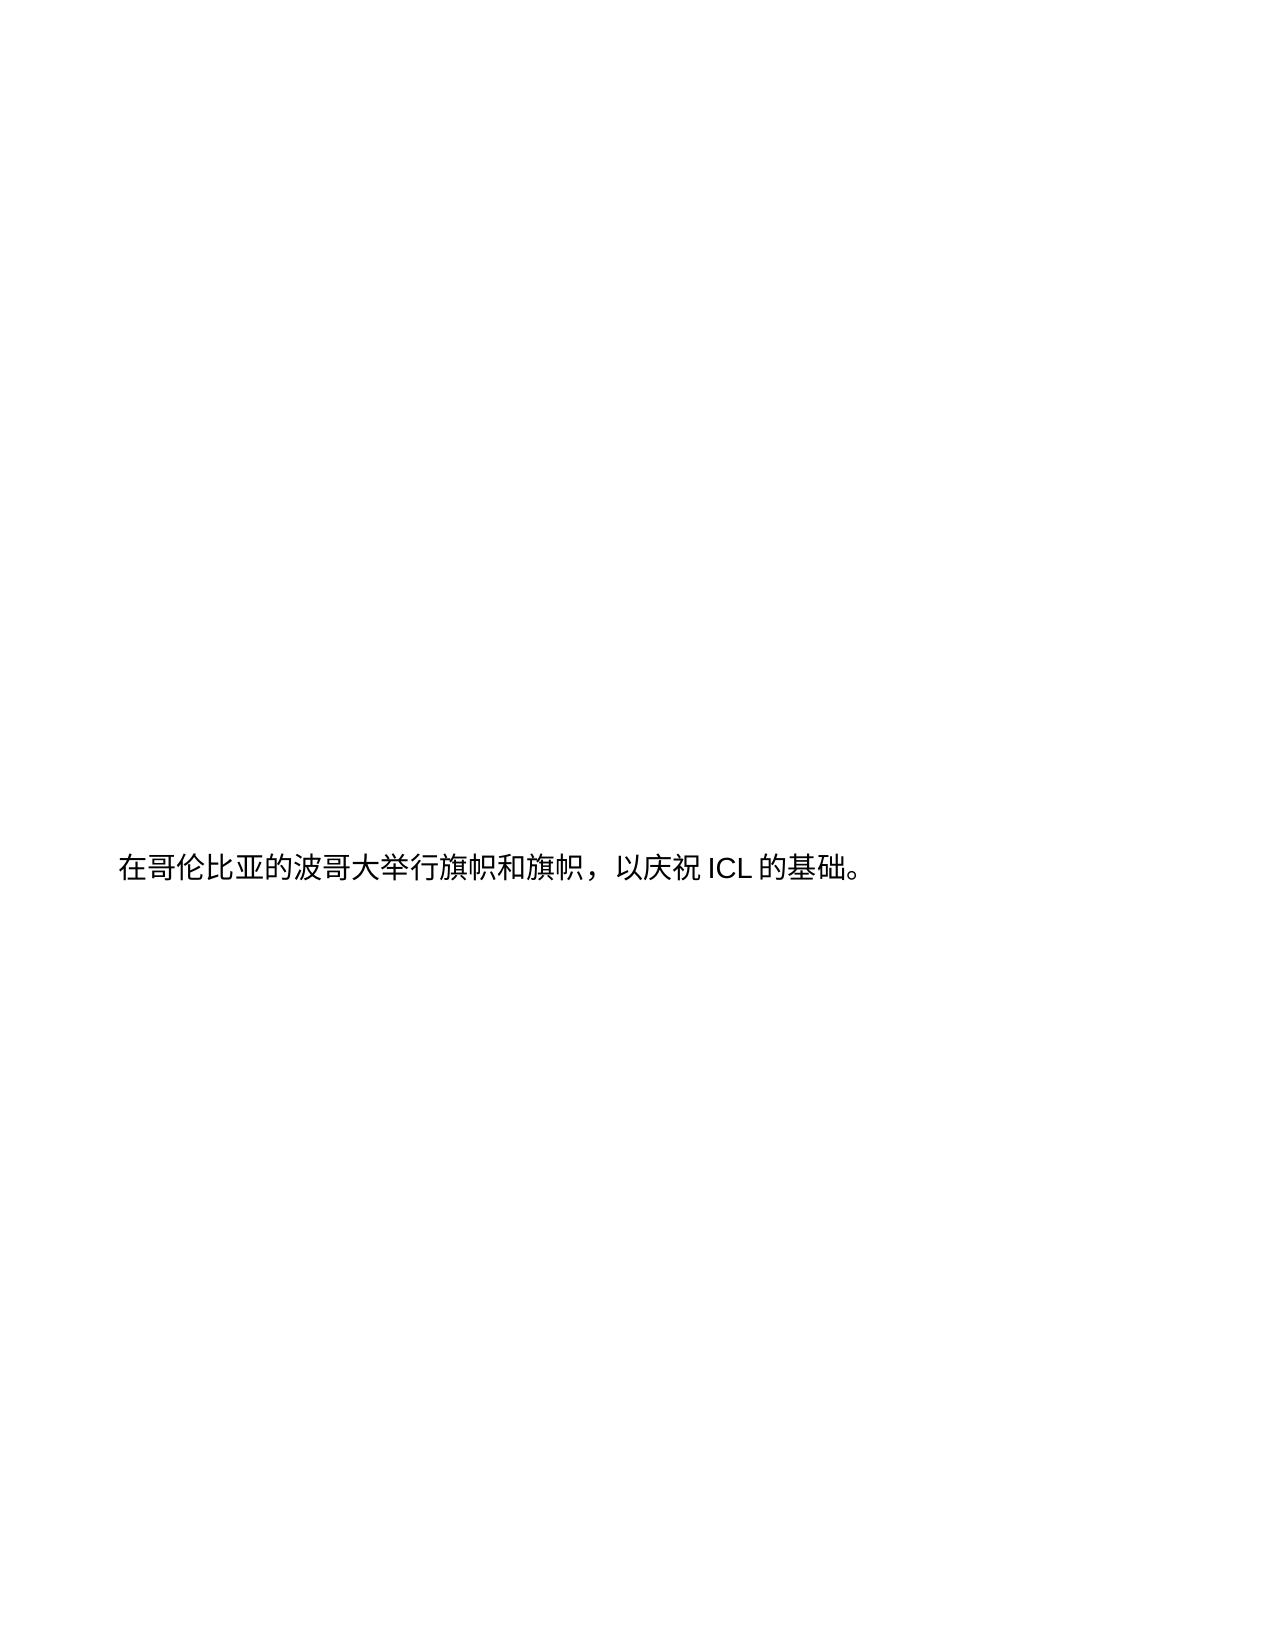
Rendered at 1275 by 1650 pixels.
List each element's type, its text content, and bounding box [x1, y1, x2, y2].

text 在哥伦比亚的波哥大举行旗帜和旗帜，以庆祝ICL的基础。 [118, 118, 1157, 887]
